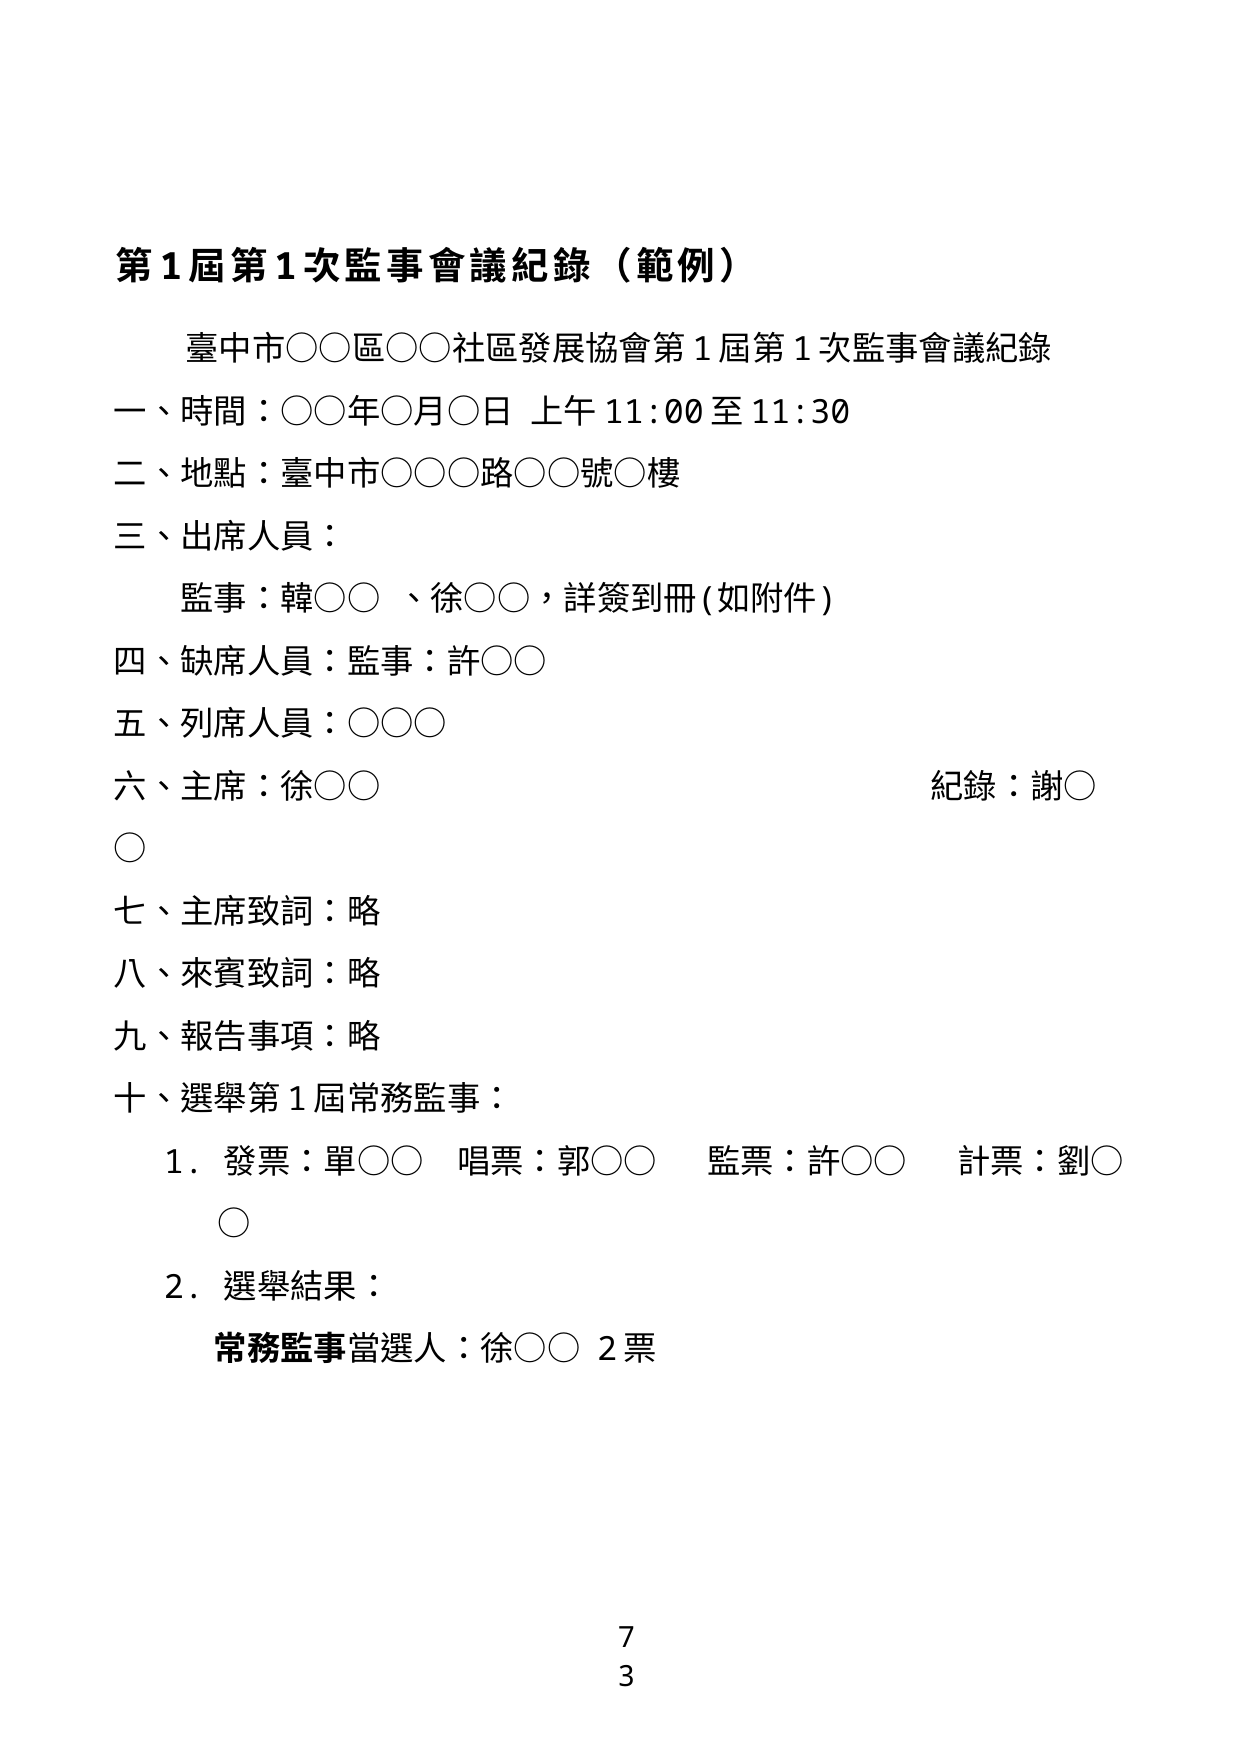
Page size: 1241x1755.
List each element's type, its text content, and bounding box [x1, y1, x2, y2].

text 一、時間：○○年○月○日 上午11:00至11:30 [113, 370, 1124, 433]
text 八、來賓致詞：略 [113, 933, 1124, 995]
text 第1屆第1次監事會議紀錄（範例） [113, 183, 1124, 308]
text 六、主席：徐○○ 紀錄：謝○○ [113, 745, 1124, 870]
text 二、地點：臺中市○○○路○○號○樓 [113, 433, 1124, 495]
text 2. 選舉結果： [163, 1245, 1124, 1308]
text 五、列席人員：○○○ [113, 683, 1124, 745]
text 四、缺席人員：監事：許○○ [113, 620, 1124, 683]
text 三、出席人員： [113, 495, 1124, 558]
text 臺中市○○區○○社區發展協會第1屆第1次監事會議紀錄 [113, 308, 1124, 370]
text 十、選舉第1屆常務監事： [113, 1058, 1124, 1120]
text 常務監事當選人：徐○○ 2票 [163, 1308, 1124, 1370]
text 監事：韓○○ 、徐○○，詳簽到冊(如附件) [163, 558, 1124, 620]
text 七、主席致詞：略 [113, 870, 1124, 933]
text 1. 發票：單○○ 唱票：郭○○ 監票：許○○ 計票：劉○○ [163, 1120, 1124, 1245]
text 九、報告事項：略 [113, 995, 1124, 1058]
